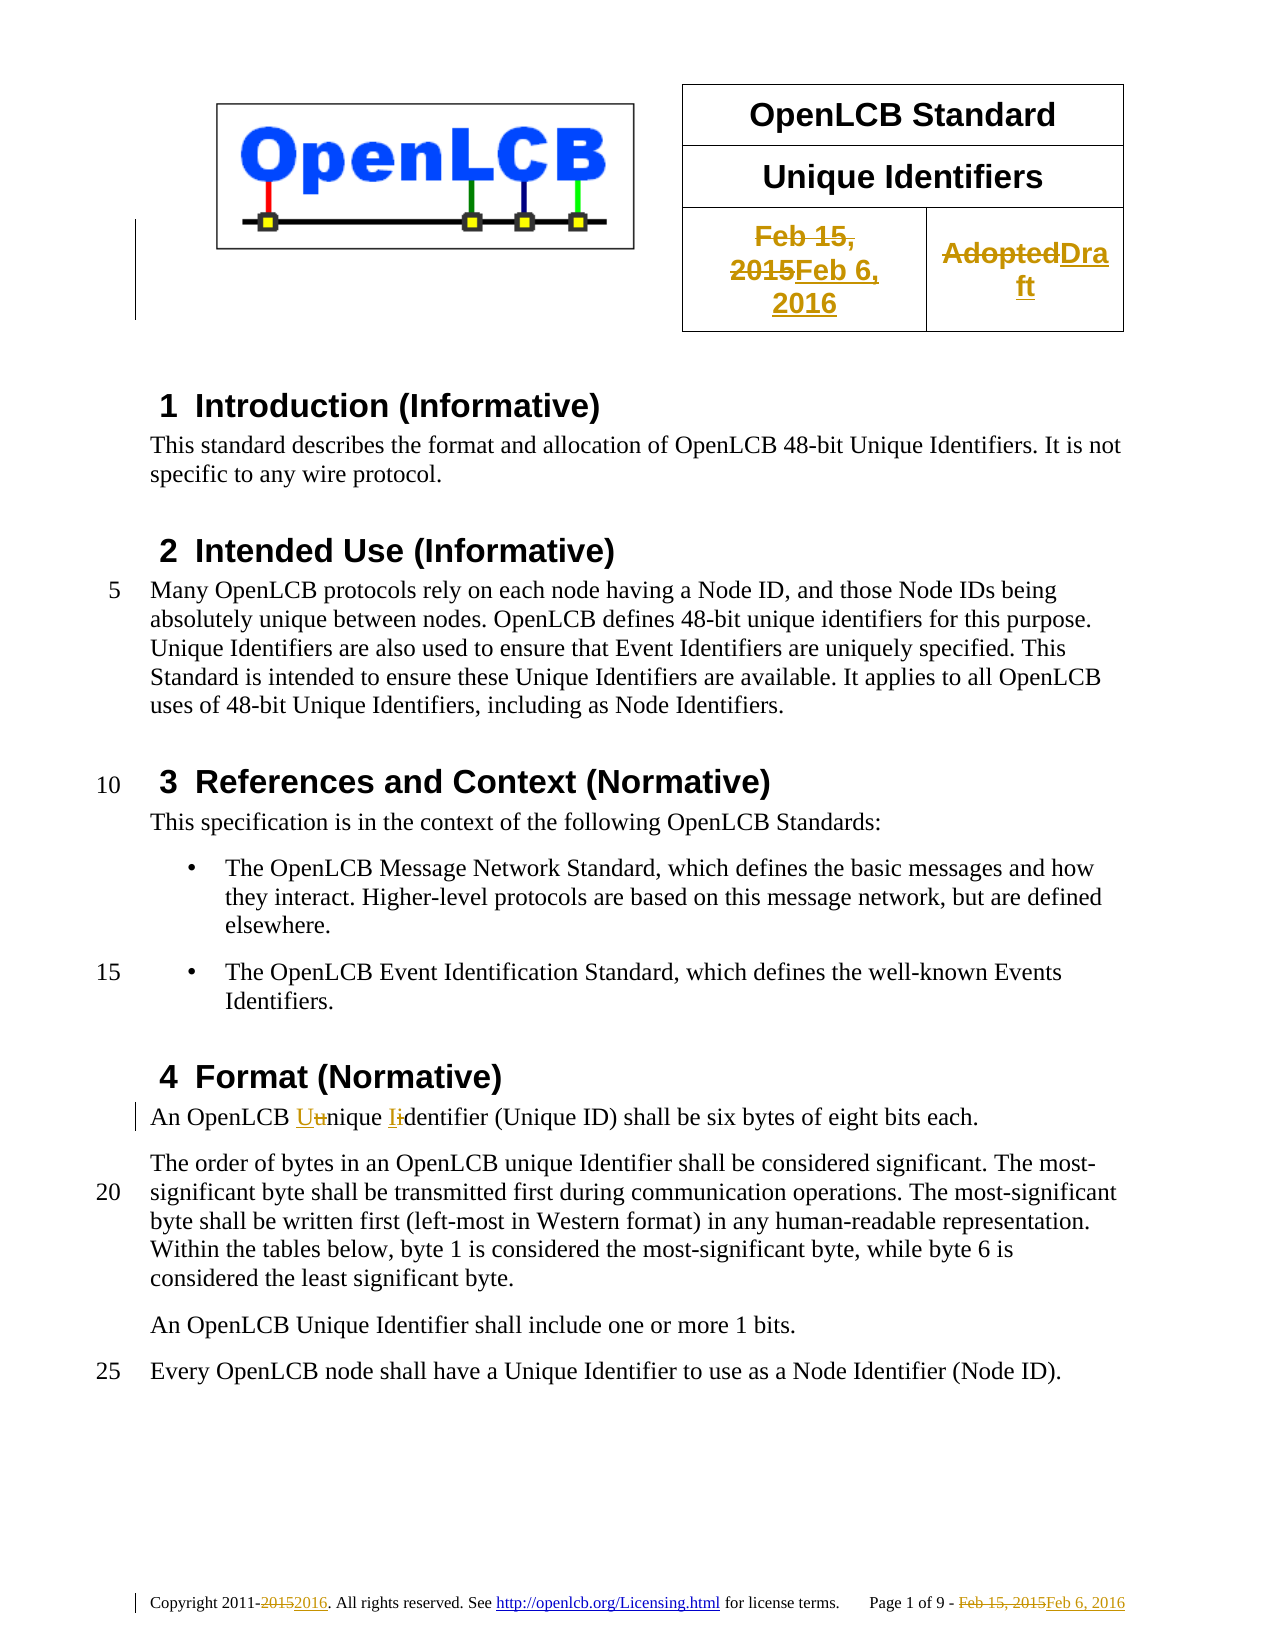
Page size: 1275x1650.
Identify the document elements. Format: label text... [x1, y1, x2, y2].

list The OpenLCB Message Network Standard, which defines the basic messages and how they interact. Higher-level protocols are based on this message network, but are defined elsewhere. [187, 853, 1125, 939]
subtitle Intended Use (Informative) [150, 531, 1125, 569]
text This standard describes the format and allocation of OpenLCB 48-bit Unique Identifiers. It is not specific to any wire protocol. [150, 431, 1125, 488]
subtitle References and Context (Normative) [150, 762, 1125, 800]
subtitle Introduction (Informative) [150, 386, 1125, 424]
text Every OpenLCB node shall have a Unique Identifier to use as a Node Identifier (Node ID). [150, 1356, 1125, 1385]
text An OpenLCB Unique Identifier (Unique ID) shall be six bytes of eight bits each. [150, 1102, 1125, 1131]
subtitle Format (Normative) [150, 1057, 1125, 1096]
text The order of bytes in an OpenLCB unique Identifier shall be considered significant. The most-significant byte shall be transmitted first during communication operations. The most-significant byte shall be written first (left-most in Western format) in any human-readable representation. Within the tables below, byte 1 is considered the most-significant byte, while byte 6 is considered the least significant byte. [150, 1148, 1125, 1292]
text This specification is in the context of the following OpenLCB Standards: [150, 807, 1125, 835]
text Many OpenLCB protocols rely on each node having a Node ID, and those Node IDs being absolutely unique between nodes. OpenLCB defines 48-bit unique identifiers for this purpose. Unique Identifiers are also used to ensure that Event Identifiers are uniquely specified. This Standard is intended to ensure these Unique Identifiers are available. It applies to all OpenLCB uses of 48-bit Unique Identifiers, including as Node Identifiers. [150, 575, 1125, 719]
picture [215, 102, 636, 251]
list The OpenLCB Event Identification Standard, which defines the well-known Events Identifiers. [187, 957, 1125, 1014]
text An OpenLCB Unique Identifier shall include one or more 1 bits. [150, 1310, 1125, 1338]
